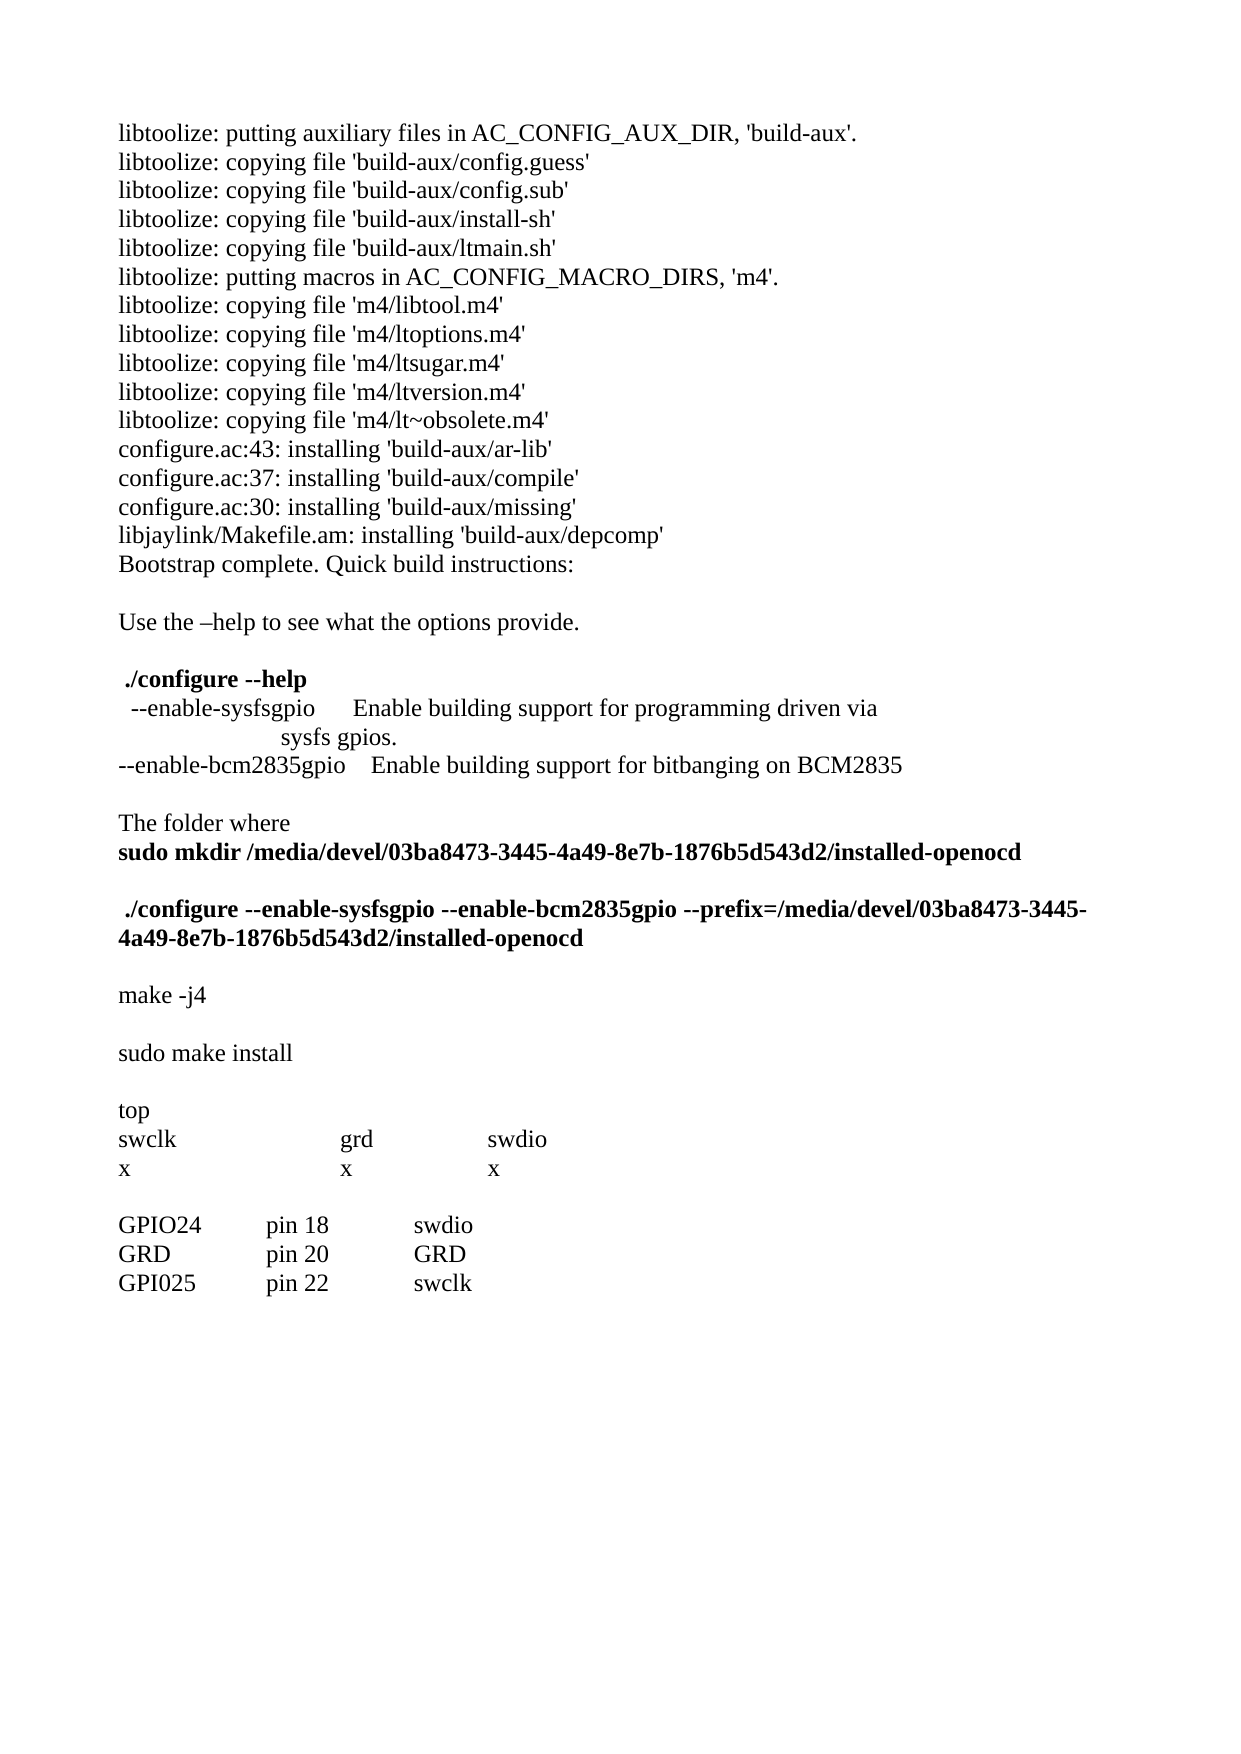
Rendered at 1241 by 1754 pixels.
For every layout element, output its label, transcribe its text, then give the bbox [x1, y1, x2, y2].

text x x x [118, 1153, 1122, 1182]
text Use the –help to see what the options provide. [118, 607, 1122, 636]
text The folder where [118, 808, 1122, 837]
text libtoolize: putting macros in AC_CONFIG_MACRO_DIRS, 'm4'. [118, 262, 1122, 291]
text sudo mkdir /media/devel/03ba8473-3445-4a49-8e7b-1876b5d543d2/installed-openocd [118, 837, 1122, 866]
text configure.ac:30: installing 'build-aux/missing' [118, 492, 1122, 521]
text top [118, 1096, 1122, 1124]
text libtoolize: copying file 'm4/ltsugar.m4' [118, 348, 1122, 377]
text libtoolize: putting auxiliary files in AC_CONFIG_AUX_DIR, 'build-aux'. [118, 118, 1122, 147]
text libtoolize: copying file 'build-aux/config.guess' [118, 147, 1122, 176]
text swclk grd swdio [118, 1124, 1122, 1153]
text libtoolize: copying file 'build-aux/install-sh' [118, 204, 1122, 233]
text GPIO24 pin 18 swdio [118, 1211, 1122, 1239]
text sudo make install [118, 1038, 1122, 1067]
text GRD pin 20 GRD [118, 1239, 1122, 1268]
text libtoolize: copying file 'm4/ltversion.m4' [118, 377, 1122, 406]
text configure.ac:43: installing 'build-aux/ar-lib' [118, 434, 1122, 463]
text Bootstrap complete. Quick build instructions: [118, 549, 1122, 578]
text libtoolize: copying file 'm4/lt~obsolete.m4' [118, 406, 1122, 434]
text GPI025 pin 22 swclk [118, 1268, 1122, 1297]
text libtoolize: copying file 'build-aux/config.sub' [118, 176, 1122, 204]
text --enable-sysfsgpio Enable building support for programming driven via [118, 693, 1122, 722]
text configure.ac:37: installing 'build-aux/compile' [118, 463, 1122, 492]
text sysfs gpios. [118, 722, 1122, 751]
text libtoolize: copying file 'build-aux/ltmain.sh' [118, 233, 1122, 262]
text libtoolize: copying file 'm4/libtool.m4' [118, 291, 1122, 319]
text make -j4 [118, 981, 1122, 1009]
text libtoolize: copying file 'm4/ltoptions.m4' [118, 319, 1122, 348]
text ./configure --enable-sysfsgpio --enable-bcm2835gpio --prefix=/media/devel/03ba8473-3445-4a49-8e7b-1876b5d543d2/installed-openocd [118, 894, 1122, 952]
text ./configure --help [118, 664, 1122, 693]
text libjaylink/Makefile.am: installing 'build-aux/depcomp' [118, 521, 1122, 549]
text --enable-bcm2835gpio Enable building support for bitbanging on BCM2835 [118, 751, 1122, 779]
